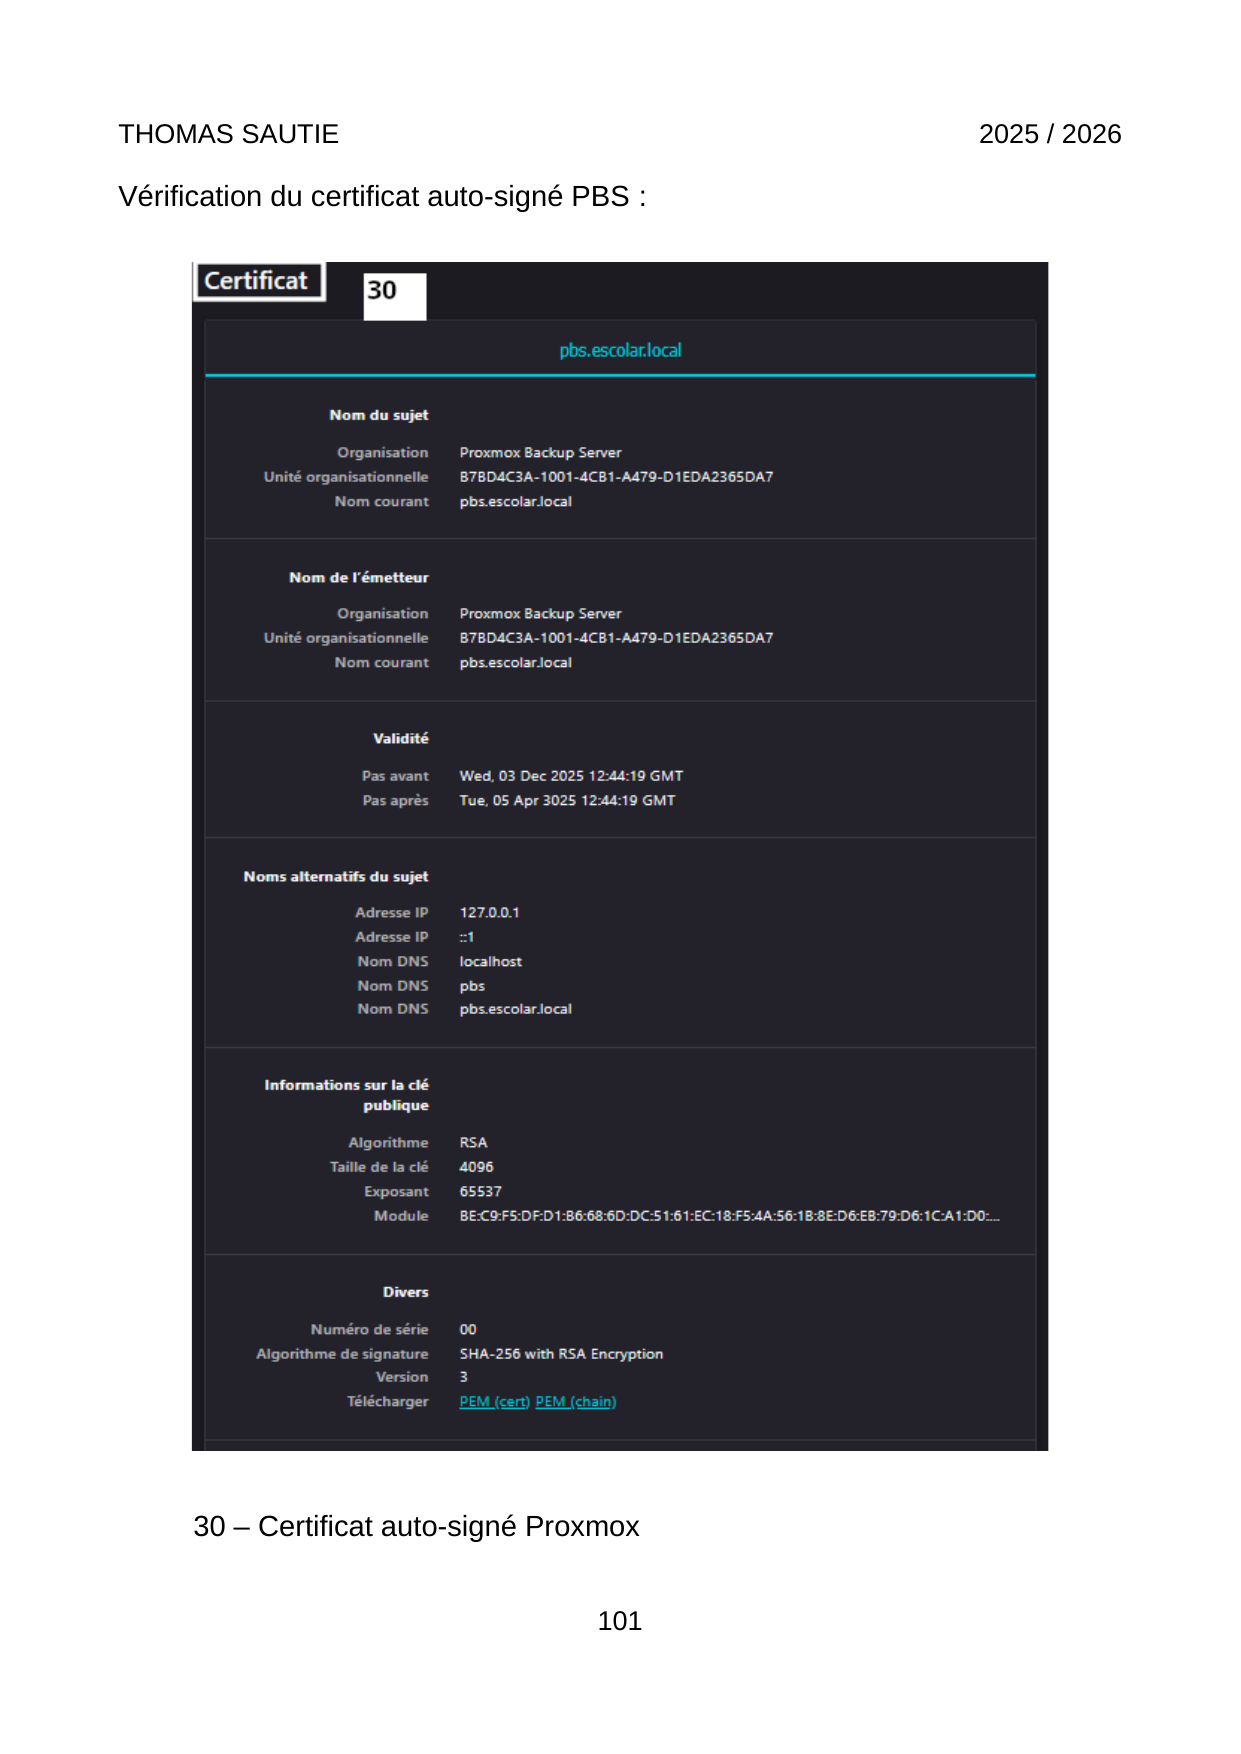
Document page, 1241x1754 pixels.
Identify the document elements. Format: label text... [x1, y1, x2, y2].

list 30 – Certificat auto-signé Proxmox [164, 1509, 1122, 1543]
text Vérification du certificat auto-signé PBS : [118, 179, 1122, 212]
picture [191, 262, 1049, 1451]
